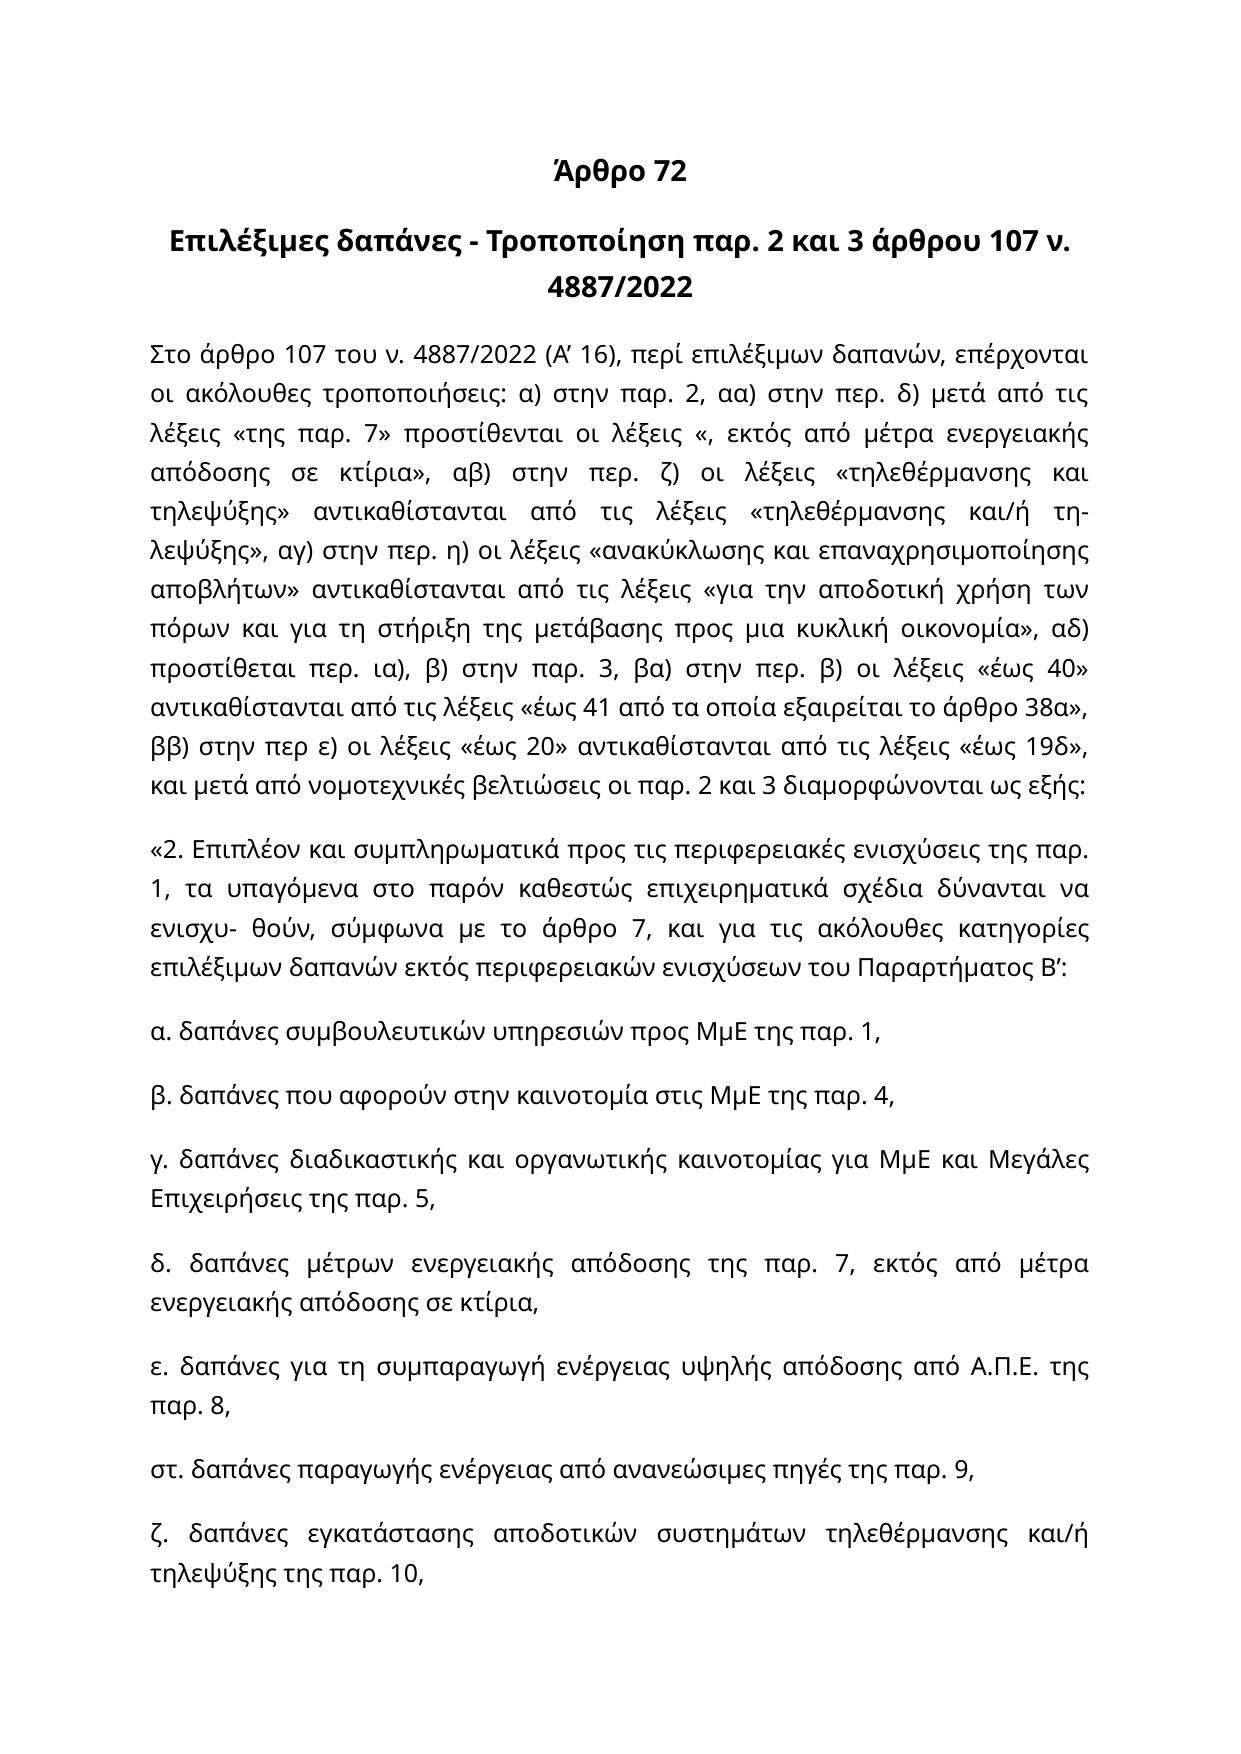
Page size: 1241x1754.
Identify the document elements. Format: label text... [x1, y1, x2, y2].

subtitle Επιλέξιμες δαπάνες - Τροποποίηση παρ. 2 και 3 άρθρου 107 ν. 4887/2022 [150, 221, 1090, 306]
text δ. δαπάνες μέτρων ενεργειακής απόδοσης της παρ. 7, εκτός από μέτρα ενεργειακής απόδοσης σε κτίρια, [150, 1245, 1090, 1318]
text στ. δαπάνες παραγωγής ενέργειας από ανανεώσιμες πηγές της παρ. 9, [150, 1452, 1090, 1486]
subtitle Άρθρο 72 [150, 150, 1090, 190]
text ζ. δαπάνες εγκατάστασης αποδοτικών συστημάτων τηλεθέρμανσης και/ή τηλεψύξης της παρ. 10, [150, 1516, 1090, 1589]
text «2. Επιπλέον και συμπληρωματικά προς τις περιφερειακές ενισχύσεις της παρ. 1, τα υπαγόμενα στο παρόν καθεστώς επιχειρηματικά σχέδια δύνανται να ενισχυ- θούν, σύμφωνα με το άρθρο 7, και για τις ακόλουθες κατηγορίες επιλέξιμων δαπανών εκτός περιφερειακών ενισχύσεων του Παραρτήματος Β’: [150, 832, 1090, 983]
text α. δαπάνες συμβουλευτικών υπηρεσιών προς ΜμΕ της παρ. 1, [150, 1013, 1090, 1048]
text β. δαπάνες που αφορούν στην καινοτομία στις ΜμΕ της παρ. 4, [150, 1078, 1090, 1112]
text ε. δαπάνες για τη συμπαραγωγή ενέργειας υψηλής απόδοσης από Α.Π.Ε. της παρ. 8, [150, 1348, 1090, 1422]
text Στο άρθρο 107 του ν. 4887/2022 (Α’ 16), περί επιλέξιμων δαπανών, επέρχονται οι ακόλουθες τροποποιήσεις: α) στην παρ. 2, αα) στην περ. δ) μετά από τις λέξεις «της παρ. 7» προστίθενται οι λέξεις «, εκτός από μέτρα ενεργειακής απόδοσης σε κτίρια», αβ) στην περ. ζ) οι λέξεις «τηλεθέρμανσης και τηλεψύξης» αντικαθίστανται από τις λέξεις «τηλεθέρμανσης και/ή τη- λεψύξης», αγ) στην περ. η) οι λέξεις «ανακύκλωσης και επαναχρησιμοποίησης αποβλήτων» αντικαθίστανται από τις λέξεις «για την αποδοτική χρήση των πόρων και για τη στήριξη της μετάβασης προς μια κυκλική οικονομία», αδ) προστίθεται περ. ια), β) στην παρ. 3, βα) στην περ. β) οι λέξεις «έως 40» αντικαθίστανται από τις λέξεις «έως 41 από τα οποία εξαιρείται το άρθρο 38α», ββ) στην περ ε) οι λέξεις «έως 20» αντικαθίστανται από τις λέξεις «έως 19δ», και μετά από νομοτεχνικές βελτιώσεις οι παρ. 2 και 3 διαμορφώνονται ως εξής: [150, 337, 1090, 802]
text γ. δαπάνες διαδικαστικής και οργανωτικής καινοτομίας για ΜμΕ και Μεγάλες Επιχειρήσεις της παρ. 5, [150, 1142, 1090, 1215]
